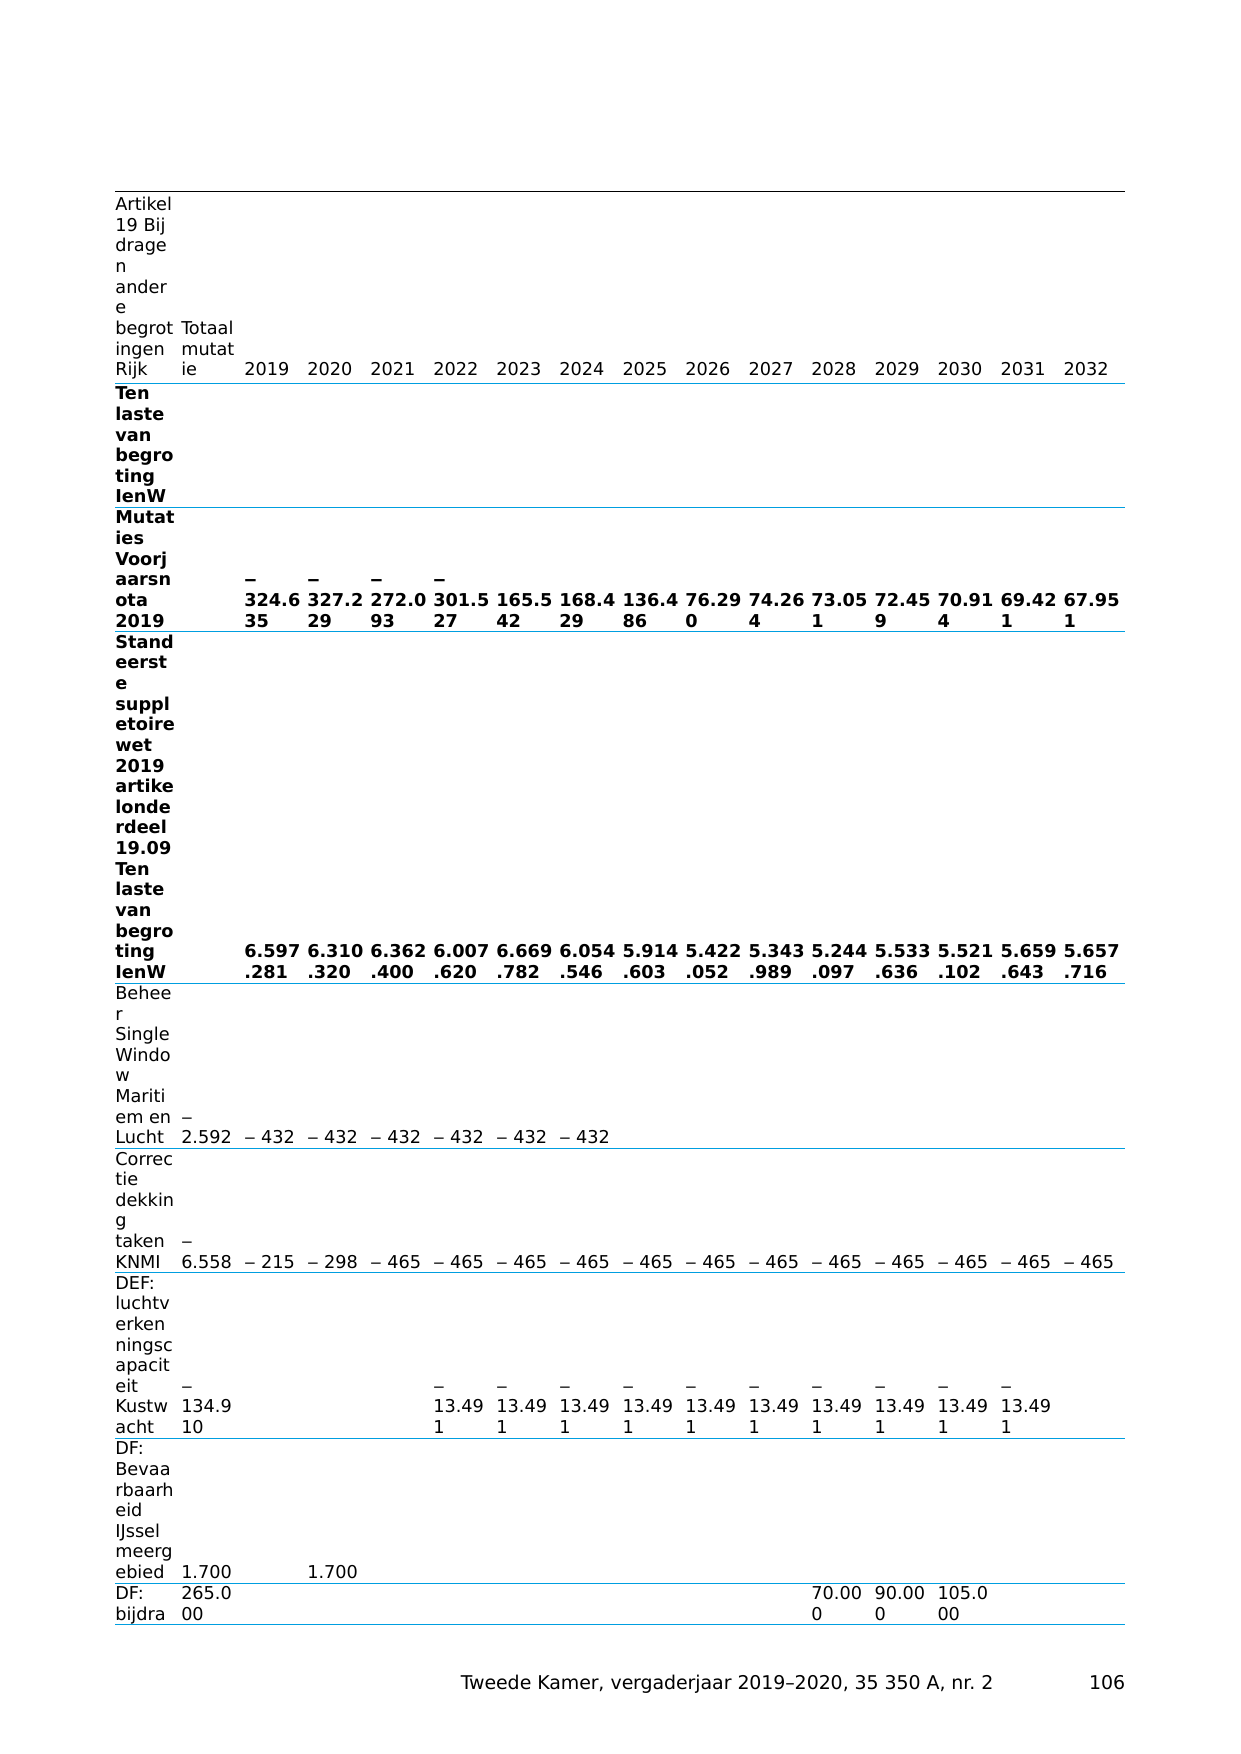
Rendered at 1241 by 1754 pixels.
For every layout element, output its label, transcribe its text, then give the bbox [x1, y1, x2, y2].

table_cell [998, 384, 1060, 507]
table_cell [367, 1273, 430, 1438]
table_cell [304, 384, 367, 507]
table_cell ‒ 13.491 [934, 1273, 997, 1438]
table_cell ‒ 432 [304, 984, 367, 1148]
table_cell DF: Bevaarbaarheid IJsselmeergebied [115, 1439, 178, 1583]
table_cell [745, 1439, 808, 1583]
table_cell ‒ 13.491 [493, 1273, 556, 1438]
table_cell 76.290 [682, 508, 745, 631]
table_cell ‒ 465 [619, 1149, 682, 1272]
table_header 2029 [871, 192, 934, 383]
table_cell [178, 632, 241, 982]
table_cell [1060, 1584, 1125, 1624]
table_cell 265.000 [178, 1584, 241, 1624]
table_cell ‒ 13.491 [871, 1273, 934, 1438]
table_cell [178, 508, 241, 631]
table_cell [682, 984, 745, 1148]
table_cell ‒ 6.558 [178, 1149, 241, 1272]
table_cell [745, 984, 808, 1148]
table_cell [1060, 1439, 1125, 1583]
table_cell ‒ 13.491 [430, 1273, 493, 1438]
table_cell ‒ 134.910 [178, 1273, 241, 1438]
table_cell [1060, 384, 1125, 507]
table_header 2023 [493, 192, 556, 383]
table_cell ‒ 432 [430, 984, 493, 1148]
table_cell ‒ 432 [241, 984, 304, 1148]
table_cell [934, 984, 997, 1148]
table_cell [682, 1439, 745, 1583]
table_cell ‒ 13.491 [619, 1273, 682, 1438]
table_cell ‒ 465 [556, 1149, 619, 1272]
table_cell [682, 384, 745, 507]
table_header 2025 [619, 192, 682, 383]
table_cell [871, 984, 934, 1148]
table_cell ‒ 465 [430, 1149, 493, 1272]
table_cell 6.054.546 [556, 632, 619, 982]
table_header 2031 [998, 192, 1060, 383]
table_cell 67.951 [1060, 508, 1125, 631]
table_cell ‒ 272.093 [367, 508, 430, 631]
table_cell 6.310.320 [304, 632, 367, 982]
table_cell DEF: luchtverkenningscapaciteit Kustwacht [115, 1273, 178, 1438]
table_header 2021 [367, 192, 430, 383]
table_cell 72.459 [871, 508, 934, 631]
table_cell [367, 1439, 430, 1583]
table_cell Correctie dekking taken KNMI [115, 1149, 178, 1272]
table_cell [619, 1584, 682, 1624]
table_cell DF: bijdra [115, 1584, 178, 1624]
table_header 2027 [745, 192, 808, 383]
table_cell ‒ 465 [493, 1149, 556, 1272]
table_cell ‒ 465 [745, 1149, 808, 1272]
table_cell [745, 384, 808, 507]
table_cell ‒ 465 [998, 1149, 1060, 1272]
table_cell [304, 1273, 367, 1438]
table_cell 73.051 [808, 508, 871, 631]
table_cell [998, 1584, 1060, 1624]
table_cell [998, 984, 1060, 1148]
table_cell [493, 1439, 556, 1583]
table_cell [619, 1439, 682, 1583]
table_cell [934, 1439, 997, 1583]
table_header 2024 [556, 192, 619, 383]
table_cell 5.533.636 [871, 632, 934, 982]
table_cell [808, 1439, 871, 1583]
table_cell ‒ 432 [493, 984, 556, 1148]
table_cell 70.914 [934, 508, 997, 631]
table_cell 105.000 [934, 1584, 997, 1624]
table_cell 5.422.052 [682, 632, 745, 982]
table_cell [241, 1273, 304, 1438]
table_cell [934, 384, 997, 507]
table_cell 5.657.716 [1060, 632, 1125, 982]
table_cell ‒ 301.527 [430, 508, 493, 631]
table_cell ‒ 324.635 [241, 508, 304, 631]
table_cell ‒ 465 [1060, 1149, 1125, 1272]
table_header 2028 [808, 192, 871, 383]
table_cell ‒ 13.491 [556, 1273, 619, 1438]
table_cell [998, 1439, 1060, 1583]
table_cell 5.343.989 [745, 632, 808, 982]
table_cell [556, 1584, 619, 1624]
table_header 2020 [304, 192, 367, 383]
table_cell 90.000 [871, 1584, 934, 1624]
table_cell ‒ 465 [934, 1149, 997, 1272]
table_cell 5.659.643 [998, 632, 1060, 982]
table_cell ‒ 327.229 [304, 508, 367, 631]
table_cell [430, 1439, 493, 1583]
table_cell 5.521.102 [934, 632, 997, 982]
table_cell 168.429 [556, 508, 619, 631]
table_cell ‒ 13.491 [998, 1273, 1060, 1438]
table_cell ‒ 2.592 [178, 984, 241, 1148]
table_cell [556, 384, 619, 507]
table_cell [1060, 1273, 1125, 1438]
table_cell Beheer Single Window Maritiem en Lucht [115, 984, 178, 1148]
table_cell [493, 384, 556, 507]
table_cell 5.244.097 [808, 632, 871, 982]
table_cell 1.700 [304, 1439, 367, 1583]
table_cell 69.421 [998, 508, 1060, 631]
table_cell ‒ 432 [367, 984, 430, 1148]
table_cell ‒ 298 [304, 1149, 367, 1272]
table_cell [745, 1584, 808, 1624]
table_cell [241, 384, 304, 507]
table_cell [241, 1439, 304, 1583]
table_header 2026 [682, 192, 745, 383]
table_cell 136.486 [619, 508, 682, 631]
table_cell 70.000 [808, 1584, 871, 1624]
table_header 2022 [430, 192, 493, 383]
table_cell Ten laste van begroting IenW [115, 384, 178, 507]
table_cell ‒ 13.491 [682, 1273, 745, 1438]
table_cell ‒ 465 [871, 1149, 934, 1272]
table_cell [871, 384, 934, 507]
table_cell [367, 384, 430, 507]
table_cell ‒ 432 [556, 984, 619, 1148]
table_cell [682, 1584, 745, 1624]
table_cell Stand eerste suppletoire wet 2019 artikelonderdeel 19.09 Ten laste van begroting IenW [115, 632, 178, 982]
table_header 2019 [241, 192, 304, 383]
table_header Totaal mutatie [178, 192, 241, 383]
table_cell 6.007.620 [430, 632, 493, 982]
table_cell [493, 1584, 556, 1624]
table_cell [430, 384, 493, 507]
table_cell [871, 1439, 934, 1583]
table_cell ‒ 13.491 [745, 1273, 808, 1438]
table_cell ‒ 13.491 [808, 1273, 871, 1438]
table_cell [367, 1584, 430, 1624]
table_cell ‒ 465 [367, 1149, 430, 1272]
table_header 2030 [934, 192, 997, 383]
table_header Artikel 19 Bijdragen andere begrotingen Rijk [115, 192, 178, 383]
table_cell 74.264 [745, 508, 808, 631]
table_cell [304, 1584, 367, 1624]
table_cell [556, 1439, 619, 1583]
table_cell [430, 1584, 493, 1624]
table_cell ‒ 465 [682, 1149, 745, 1272]
table_cell ‒ 465 [808, 1149, 871, 1272]
table_cell 6.669.782 [493, 632, 556, 982]
table_cell [241, 1584, 304, 1624]
table_cell 5.914.603 [619, 632, 682, 982]
table_cell [619, 984, 682, 1148]
table_cell [1060, 984, 1125, 1148]
table_cell [808, 384, 871, 507]
table_cell 6.362.400 [367, 632, 430, 982]
table_cell [808, 984, 871, 1148]
table_cell 6.597.281 [241, 632, 304, 982]
table_cell [619, 384, 682, 507]
table_cell 1.700 [178, 1439, 241, 1583]
table_cell Mutaties Voorjaarsnota 2019 [115, 508, 178, 631]
table_cell [178, 384, 241, 507]
table_header 2032 [1060, 192, 1125, 383]
table_cell ‒ 215 [241, 1149, 304, 1272]
table_cell 165.542 [493, 508, 556, 631]
